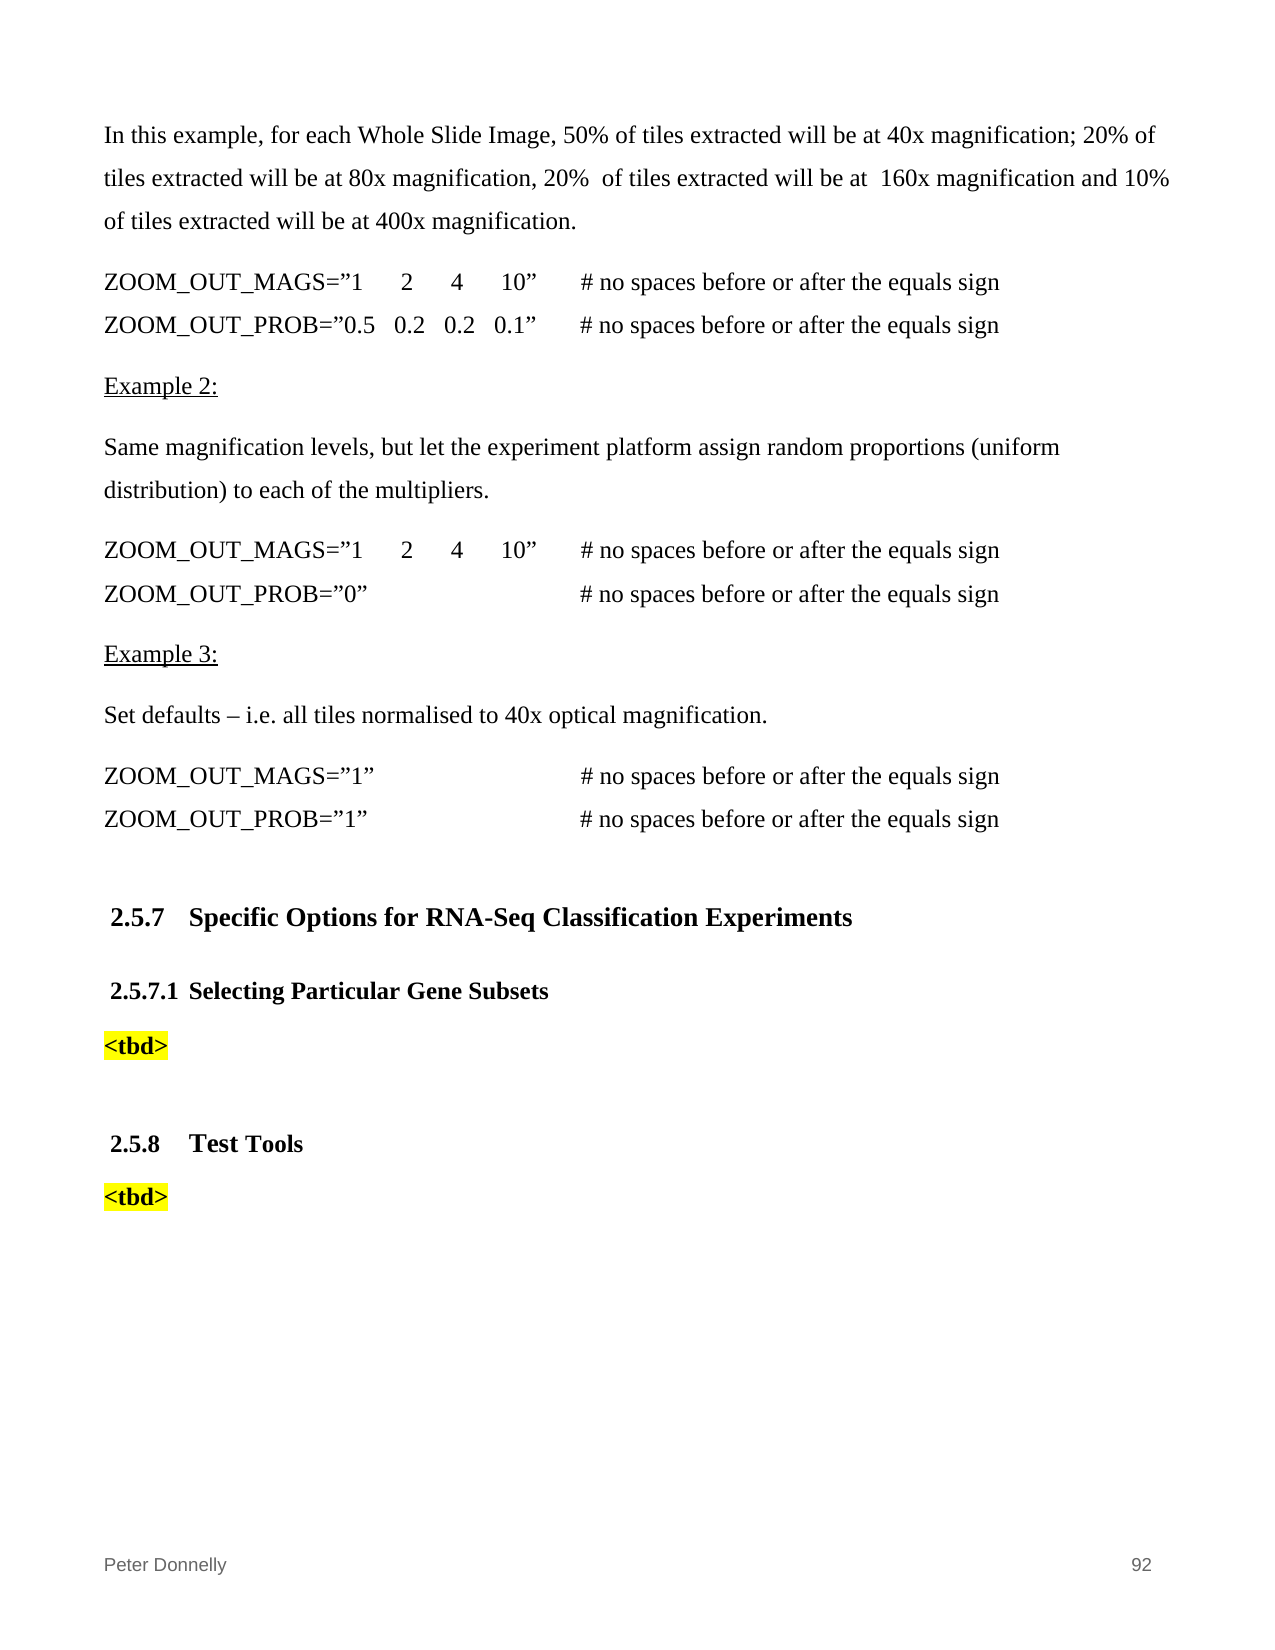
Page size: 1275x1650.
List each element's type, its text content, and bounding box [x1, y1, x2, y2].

subtitle Selecting Particular Gene Subsets [103, 976, 1181, 1005]
text Example 3: [103, 639, 1181, 668]
subtitle Test Tools [103, 1128, 1181, 1159]
subtitle Specific Options for RNA-Seq Classification Experiments [103, 901, 1181, 932]
text Set defaults – i.e. all tiles normalised to 40x optical magnification. [103, 700, 1181, 729]
text ZOOM_OUT_MAGS=”1” # no spaces before or after the equals sign ZOOM_OUT_PROB=”1” # no spaces before or after the equals sign [103, 761, 1181, 833]
text Example 2: [103, 371, 1181, 399]
text <tbd> [103, 1182, 1181, 1211]
text <tbd> [103, 1031, 1181, 1060]
text ZOOM_OUT_MAGS=”1 2 4 10” # no spaces before or after the equals sign ZOOM_OUT_PROB=”0.5 0.2 0.2 0.1” # no spaces before or after the equals sign [103, 267, 1181, 339]
text ZOOM_OUT_MAGS=”1 2 4 10” # no spaces before or after the equals sign ZOOM_OUT_PROB=”0” # no spaces before or after the equals sign [103, 536, 1181, 607]
text Same magnification levels, but let the experiment platform assign random proportions (uniform distribution) to each of the multipliers. [103, 432, 1181, 503]
text In this example, for each Whole Slide Image, 50% of tiles extracted will be at 40x magnification; 20% of tiles extracted will be at 80x magnification, 20% of tiles extracted will be at 160x magnification and 10% of tiles extracted will be at 400x magnification. [103, 120, 1181, 235]
